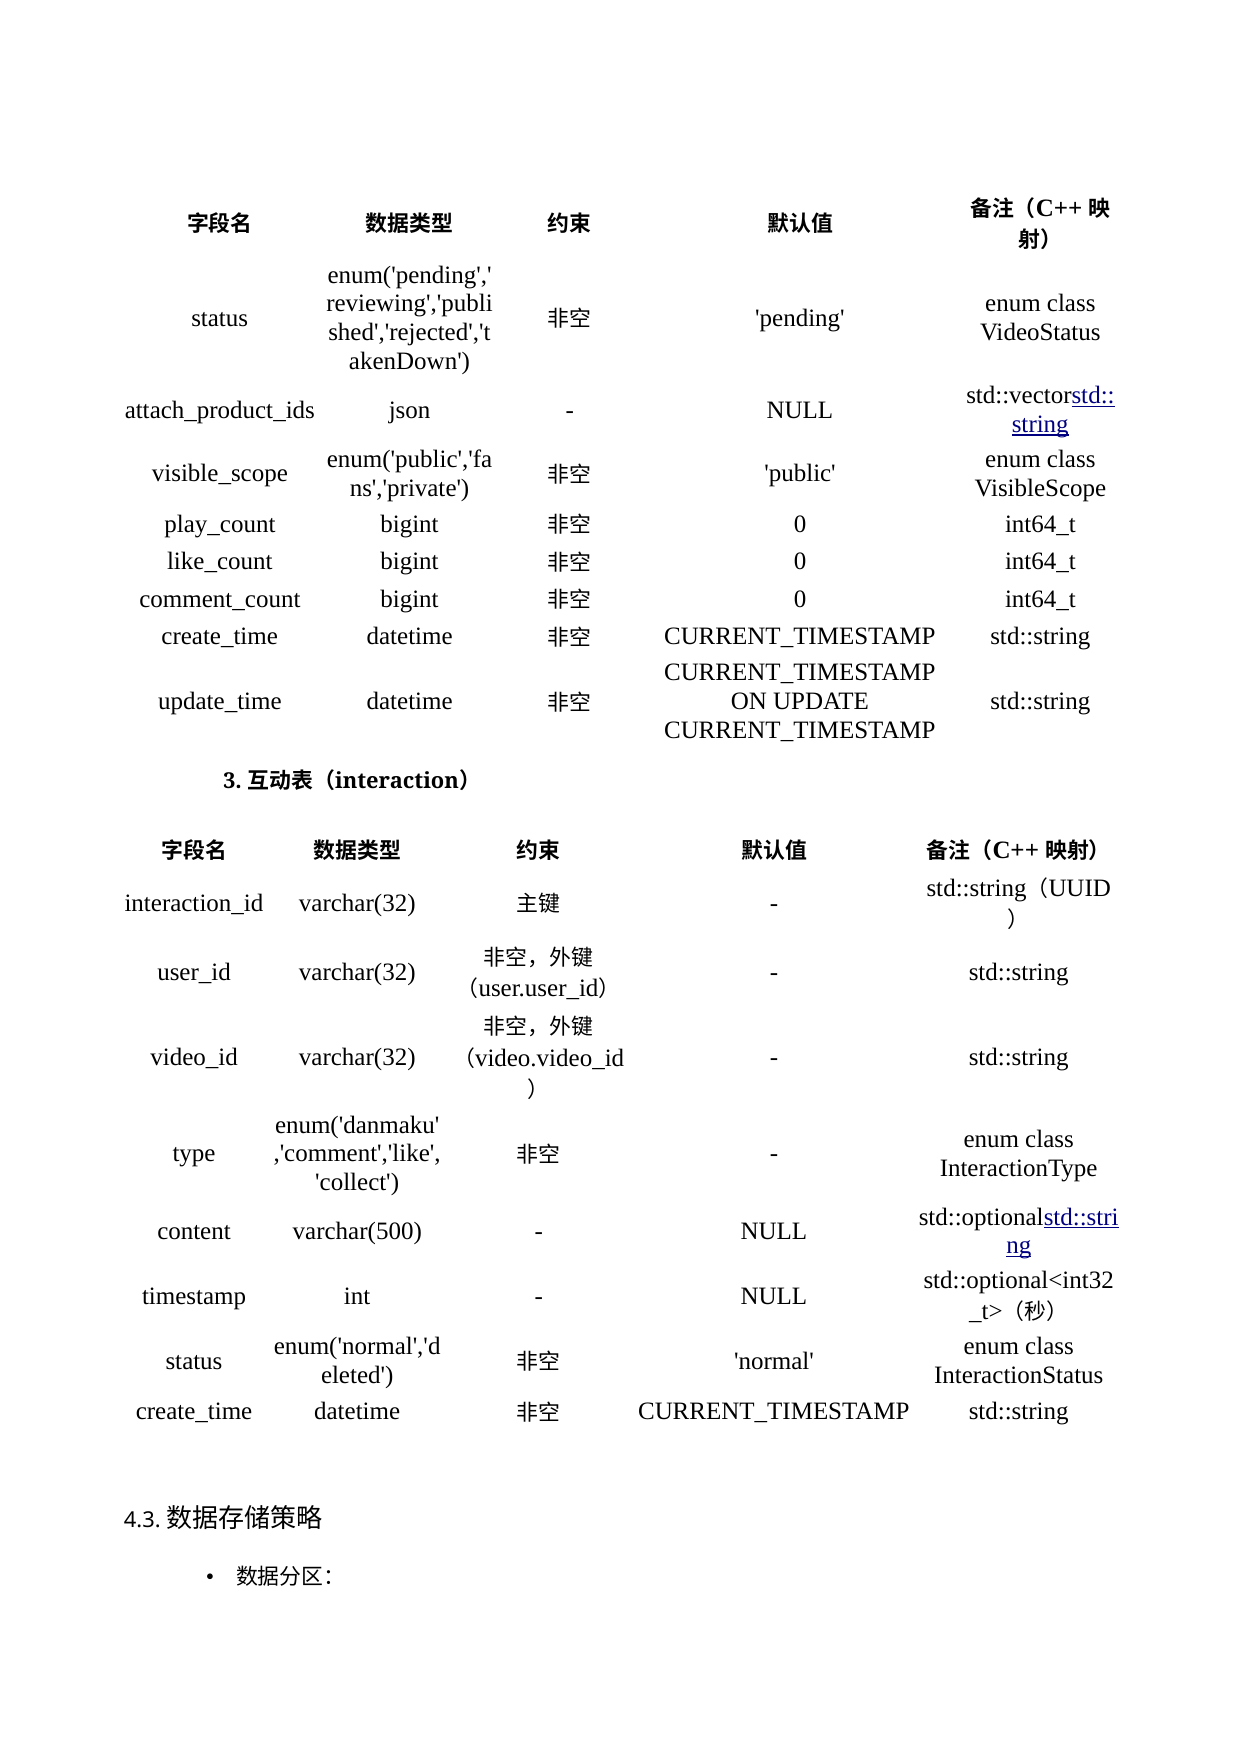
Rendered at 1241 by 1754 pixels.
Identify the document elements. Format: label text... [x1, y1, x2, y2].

table_cell enum('pending','reviewing','published','rejected','takenDown') [321, 257, 498, 378]
table_cell like_count [118, 542, 321, 579]
table_header 默认值 [641, 188, 958, 257]
table_cell std::string（UUID） [915, 868, 1122, 937]
table_cell 非空 [444, 1329, 632, 1392]
table_cell std::string [915, 1392, 1122, 1429]
table_cell std::string [958, 617, 1122, 654]
table_cell NULL [641, 378, 958, 441]
table_header 约束 [498, 188, 641, 257]
table_cell bigint [321, 579, 498, 617]
table_cell json [321, 378, 498, 441]
table_cell varchar(32) [270, 1006, 444, 1107]
table_cell play_count [118, 504, 321, 542]
table_cell std::string [915, 937, 1122, 1006]
table_cell datetime [321, 617, 498, 654]
table_cell comment_count [118, 579, 321, 617]
list 数据分区： [162, 1559, 1122, 1591]
table_cell std::string [915, 1006, 1122, 1107]
table_header 数据类型 [321, 188, 498, 257]
table_cell content [118, 1199, 269, 1262]
table_cell - [633, 868, 915, 937]
table_cell int [270, 1262, 444, 1328]
table_cell 'public' [641, 441, 958, 504]
table_cell 'normal' [633, 1329, 915, 1392]
table_cell 非空，外键（user.user_id） [444, 937, 632, 1006]
table_cell 非空 [498, 654, 641, 746]
table_cell update_time [118, 654, 321, 746]
table_cell enum class VisibleScope [958, 441, 1122, 504]
table_cell status [118, 1329, 269, 1392]
table_cell std::optional<int32_t>（秒） [915, 1262, 1122, 1328]
table_cell std::vectorstd::string [958, 378, 1122, 441]
table_cell - [498, 378, 641, 441]
table_cell interaction_id [118, 868, 269, 937]
table_cell create_time [118, 1392, 269, 1429]
table_cell int64_t [958, 579, 1122, 617]
table_cell 0 [641, 504, 958, 542]
table_cell int64_t [958, 542, 1122, 579]
table_cell video_id [118, 1006, 269, 1107]
table_header 备注（C++ 映射） [915, 830, 1122, 868]
subtitle 3. 互动表（interaction） [118, 763, 1122, 794]
table_cell varchar(32) [270, 868, 444, 937]
table_cell attach_product_ids [118, 378, 321, 441]
table_cell 非空 [498, 257, 641, 378]
table_cell datetime [270, 1392, 444, 1429]
table_cell 非空 [498, 441, 641, 504]
table_cell datetime [321, 654, 498, 746]
table_cell std::string [958, 654, 1122, 746]
table_cell - [633, 1107, 915, 1199]
table_cell std::optionalstd::string [915, 1199, 1122, 1262]
table_cell enum('normal','deleted') [270, 1329, 444, 1392]
table_cell NULL [633, 1262, 915, 1328]
table_cell varchar(32) [270, 937, 444, 1006]
table_header 数据类型 [270, 830, 444, 868]
table_cell 0 [641, 542, 958, 579]
table_cell 主键 [444, 868, 632, 937]
subtitle 数据存储策略 [118, 1498, 1122, 1535]
table_cell enum('public','fans','private') [321, 441, 498, 504]
table_cell enum class InteractionStatus [915, 1329, 1122, 1392]
table_cell visible_scope [118, 441, 321, 504]
table_cell create_time [118, 617, 321, 654]
table_cell NULL [633, 1199, 915, 1262]
table_cell 非空 [444, 1392, 632, 1429]
table_cell status [118, 257, 321, 378]
table_cell enum class InteractionType [915, 1107, 1122, 1199]
table_cell CURRENT_TIMESTAMP [641, 617, 958, 654]
table_cell 非空 [498, 579, 641, 617]
table_cell enum('danmaku','comment','like','collect') [270, 1107, 444, 1199]
table_cell user_id [118, 937, 269, 1006]
table_header 约束 [444, 830, 632, 868]
table_cell 非空 [444, 1107, 632, 1199]
table_cell 非空 [498, 504, 641, 542]
table_cell enum class VideoStatus [958, 257, 1122, 378]
table_cell CURRENT_TIMESTAMP ON UPDATE CURRENT_TIMESTAMP [641, 654, 958, 746]
table_header 字段名 [118, 188, 321, 257]
table_cell 非空，外键（video.video_id） [444, 1006, 632, 1107]
table_cell - [444, 1199, 632, 1262]
table_cell timestamp [118, 1262, 269, 1328]
table_cell - [633, 937, 915, 1006]
table_cell type [118, 1107, 269, 1199]
table_header 备注（C++ 映射） [958, 188, 1122, 257]
table_cell varchar(500) [270, 1199, 444, 1262]
table_cell int64_t [958, 504, 1122, 542]
table_cell 非空 [498, 617, 641, 654]
table_cell - [444, 1262, 632, 1328]
table_cell bigint [321, 542, 498, 579]
table_cell CURRENT_TIMESTAMP [633, 1392, 915, 1429]
table_cell bigint [321, 504, 498, 542]
table_header 默认值 [633, 830, 915, 868]
table_cell 0 [641, 579, 958, 617]
table_cell - [633, 1006, 915, 1107]
table_cell 'pending' [641, 257, 958, 378]
table_cell 非空 [498, 542, 641, 579]
table_header 字段名 [118, 830, 269, 868]
